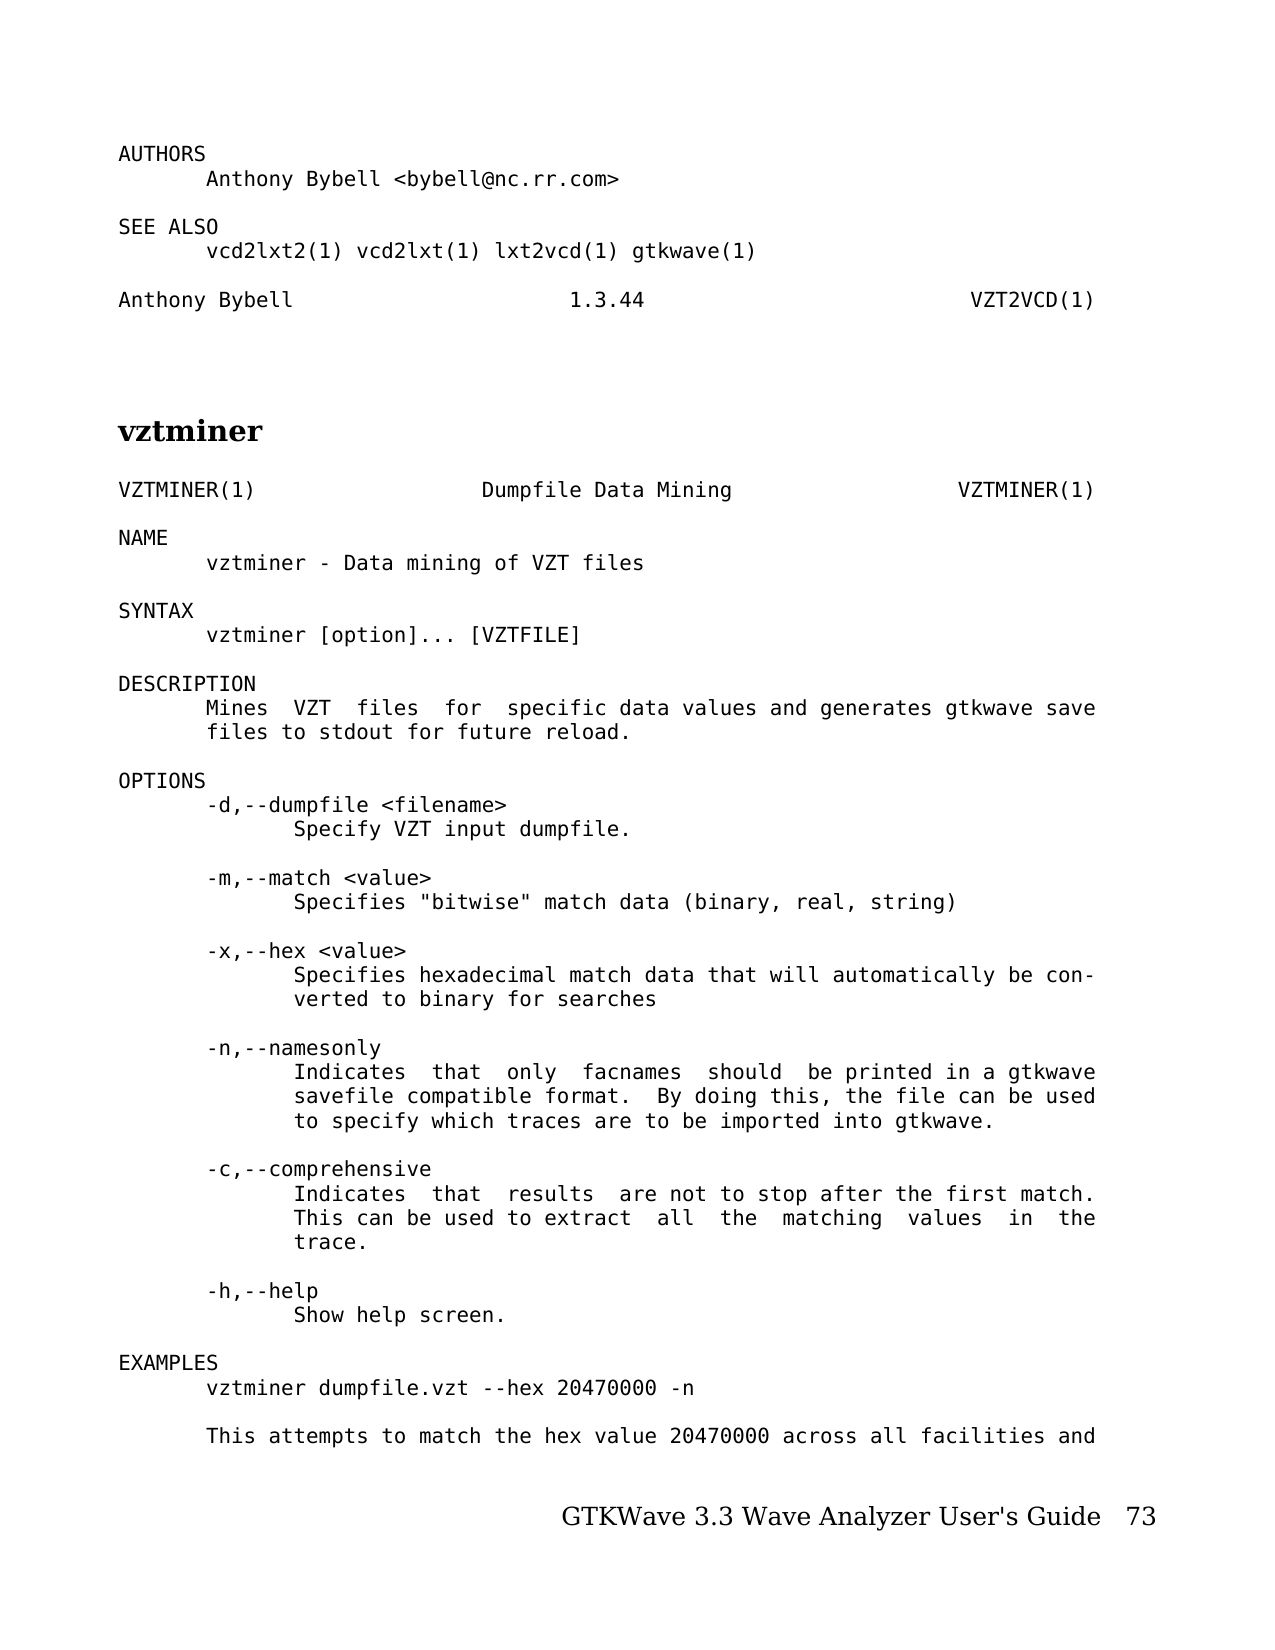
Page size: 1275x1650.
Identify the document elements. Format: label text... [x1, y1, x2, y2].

text savefile compatible format. By doing this, the file can be used [118, 1084, 1157, 1109]
text Indicates that results are not to stop after the first match. [118, 1182, 1157, 1206]
text trace. [118, 1230, 1157, 1254]
text SYNTAX [118, 599, 1157, 623]
text to specify which traces are to be imported into gtkwave. [118, 1109, 1157, 1133]
text -m,--match <value> [118, 866, 1157, 890]
text Anthony Bybell 1.3.44 VZT2VCD(1) [118, 288, 1157, 312]
text -h,--help [118, 1279, 1157, 1303]
text DESCRIPTION [118, 672, 1157, 696]
text OPTIONS [118, 769, 1157, 793]
text NAME [118, 526, 1157, 551]
text Indicates that only facnames should be printed in a gtkwave [118, 1060, 1157, 1084]
text -c,--comprehensive [118, 1157, 1157, 1182]
text vcd2lxt2(1) vcd2lxt(1) lxt2vcd(1) gtkwave(1) [118, 239, 1157, 264]
text Show help screen. [118, 1303, 1157, 1327]
text EXAMPLES [118, 1351, 1157, 1376]
text This can be used to extract all the matching values in the [118, 1206, 1157, 1230]
text -n,--namesonly [118, 1036, 1157, 1060]
text vztminer dumpfile.vzt --hex 20470000 -n [118, 1376, 1157, 1400]
text vztminer - Data mining of VZT files [118, 551, 1157, 575]
text vztminer [option]... [VZTFILE] [118, 623, 1157, 648]
text This attempts to match the hex value 20470000 across all facilities and [118, 1424, 1157, 1448]
text files to stdout for future reload. [118, 720, 1157, 745]
text SEE ALSO [118, 215, 1157, 239]
text VZTMINER(1) Dumpfile Data Mining VZTMINER(1) [118, 478, 1157, 502]
text -d,--dumpfile <filename> [118, 793, 1157, 817]
text vztminer [118, 414, 1157, 448]
text Specify VZT input dumpfile. [118, 817, 1157, 842]
text verted to binary for searches [118, 987, 1157, 1012]
text Mines VZT files for specific data values and generates gtkwave save [118, 696, 1157, 720]
text AUTHORS [118, 142, 1157, 167]
text Specifies hexadecimal match data that will automatically be con- [118, 963, 1157, 987]
text -x,--hex <value> [118, 939, 1157, 963]
text Anthony Bybell <bybell@nc.rr.com> [118, 167, 1157, 191]
text Specifies "bitwise" match data (binary, real, string) [118, 890, 1157, 914]
